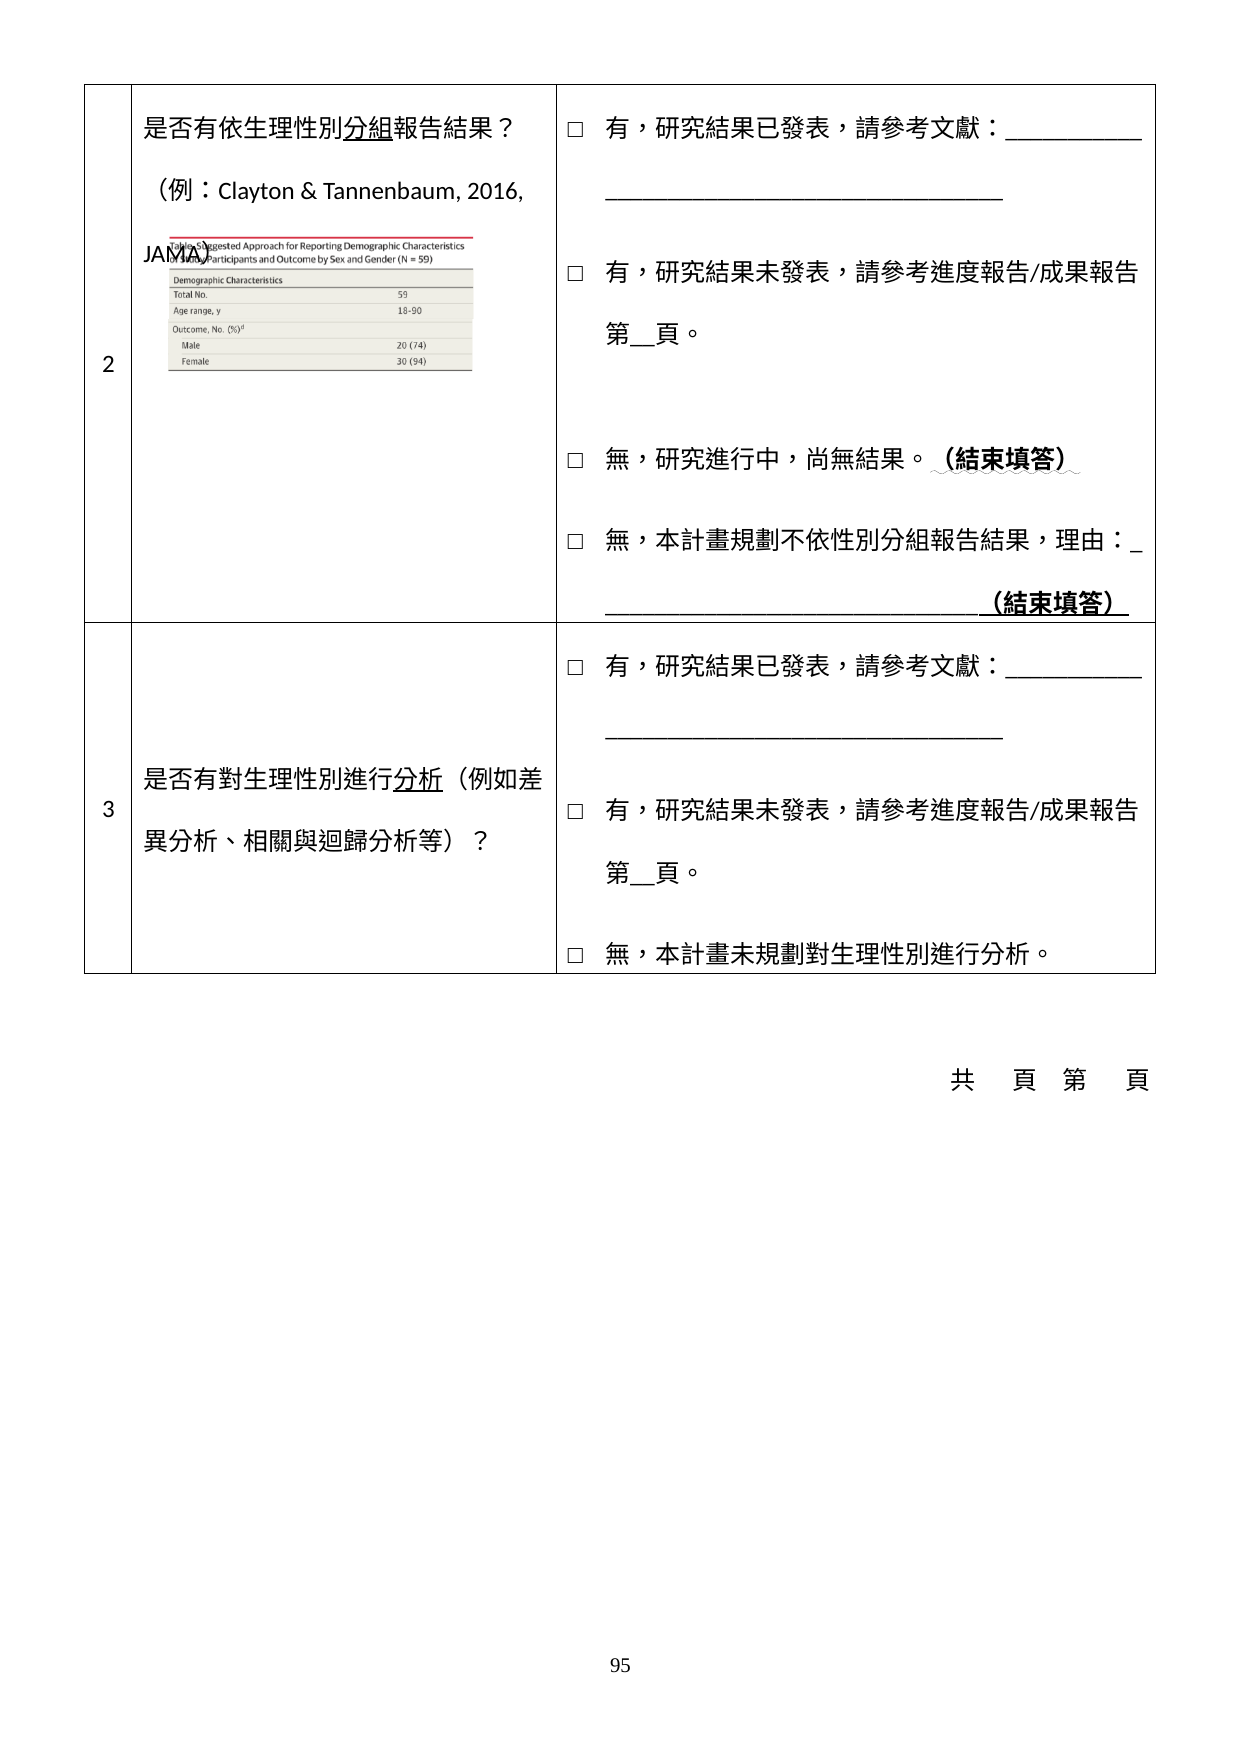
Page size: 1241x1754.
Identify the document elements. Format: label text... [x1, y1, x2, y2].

text 共 頁 第 頁 [71, 1037, 1169, 1099]
table_cell 是否有對生理性別進行分析（例如差異分析、相關與迴歸分析等）？ [132, 623, 556, 973]
table_cell 有，研究結果已發表，請參考文獻：___________________________________________ 有，研究結果未發表，請參考進度報告/成果報告第__頁。 無，研究進行中，尚無結果。（結束填答） 無，本計畫規劃不依性別分組報告結果，理由：_______________________________（結束填答） [557, 85, 1155, 622]
table_cell 3 [85, 623, 131, 973]
table_cell 是否有依生理性別分組報告結果？ （例：Clayton & Tannenbaum, 2016, JAMA） [132, 85, 556, 622]
table_cell 有，研究結果已發表，請參考文獻：___________________________________________ 有，研究結果未發表，請參考進度報告/成果報告第__頁。 無，本計畫未規劃對生理性別進行分析。 [557, 623, 1155, 973]
table_cell 2 [85, 85, 131, 622]
